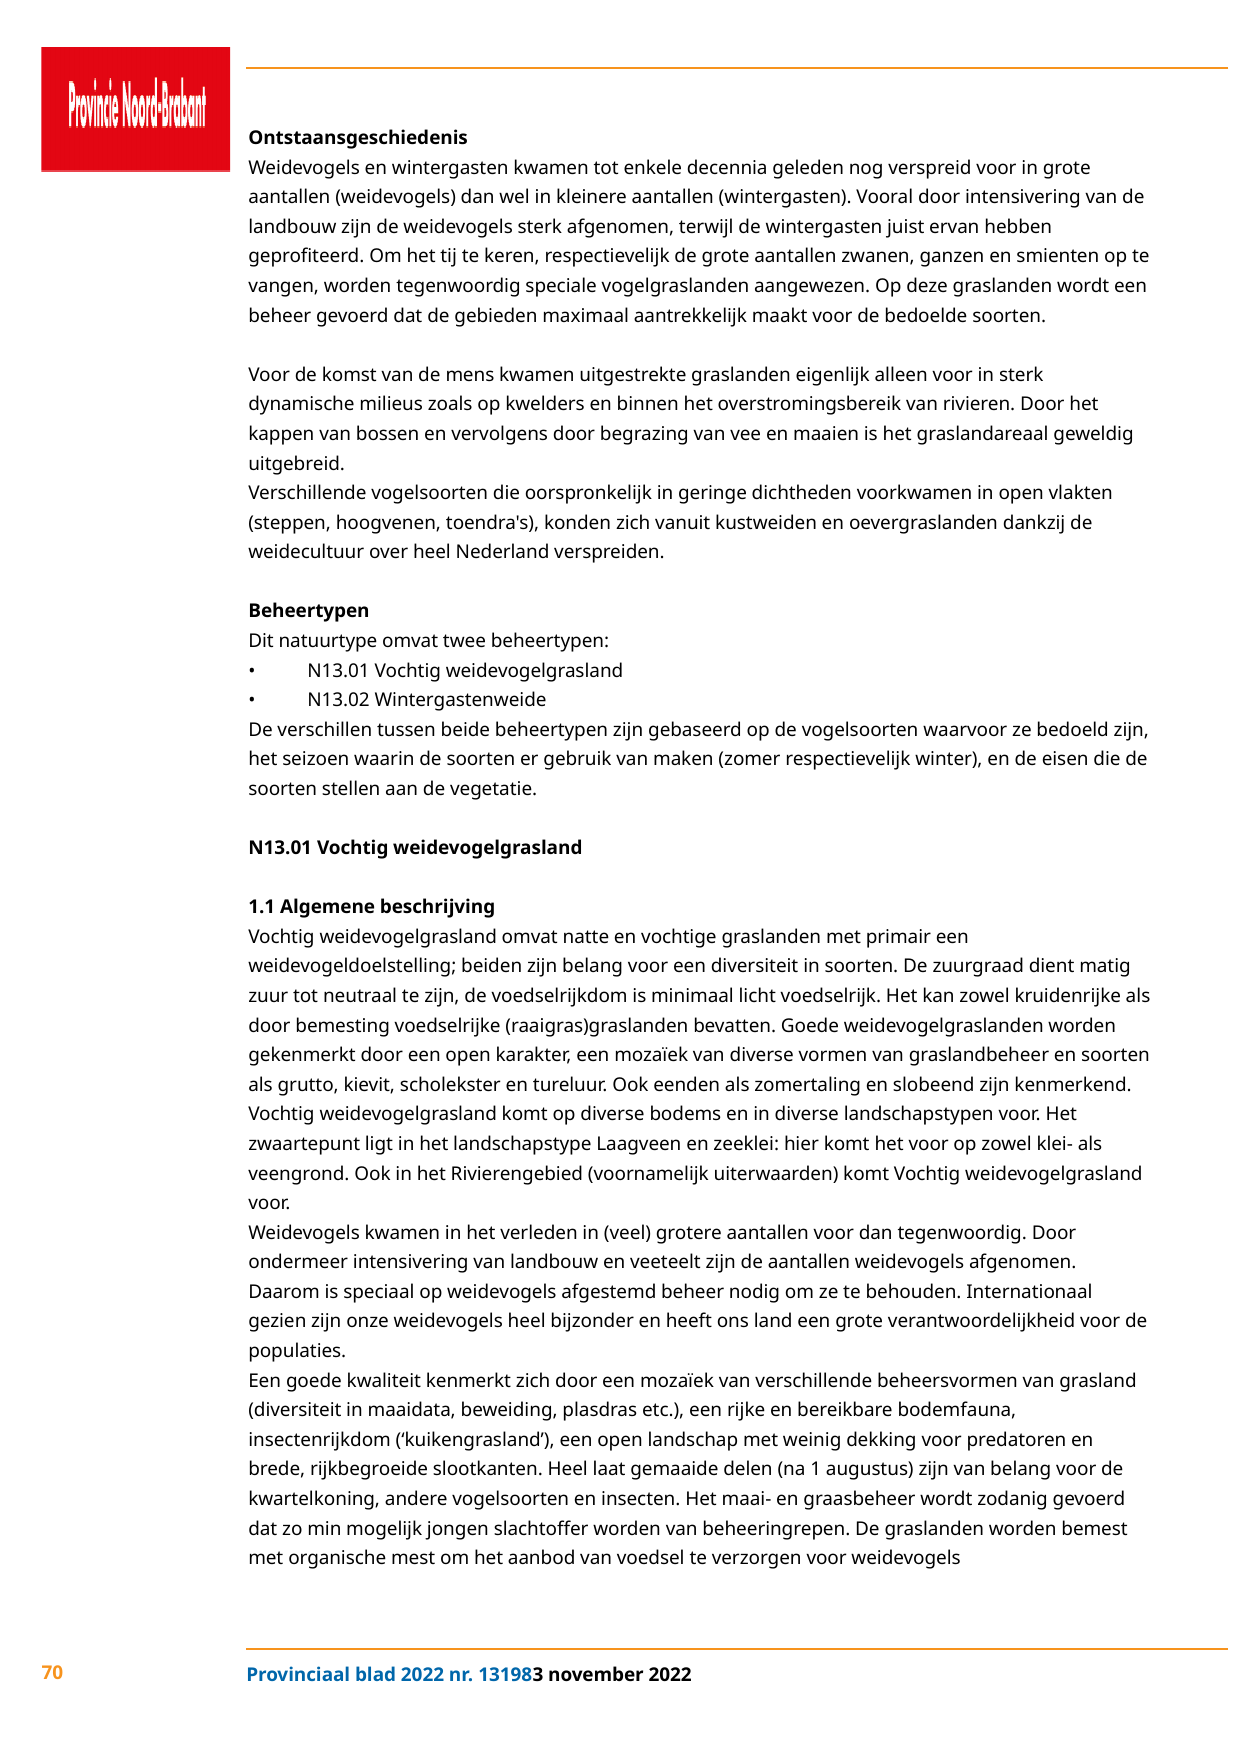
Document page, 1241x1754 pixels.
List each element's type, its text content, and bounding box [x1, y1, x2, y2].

picture [41, 47, 231, 172]
text Dit natuurtype omvat twee beheertypen: [248, 627, 1152, 653]
text 1.1 Algemene beschrijving [248, 893, 1152, 919]
list N13.02 Wintergastenweide [248, 686, 1152, 712]
text Beheertypen [248, 598, 1152, 623]
text De verschillen tussen beide beheertypen zijn gebaseerd op de vogelsoorten waarvoor ze bedoeld zijn, het seizoen waarin de soorten er gebruik van maken (zomer respectievelijk winter), en de eisen die de soorten stellen aan de vegetatie. [248, 716, 1152, 801]
text Vochtig weidevogelgrasland omvat natte en vochtige graslanden met primair een weidevogeldoelstelling; beiden zijn belang voor een diversiteit in soorten. De zuurgraad dient matig zuur tot neutraal te zijn, de voedselrijkdom is minimaal licht voedselrijk. Het kan zowel kruidenrijke als door bemesting voedselrijke (raaigras)graslanden bevatten. Goede weidevogelgraslanden worden gekenmerkt door een open karakter, een mozaïek van diverse vormen van graslandbeheer en soorten als grutto, kievit, scholekster en tureluur. Ook eenden als zomertaling en slobeend zijn kenmerkend. Vochtig weidevogelgrasland komt op diverse bodems en in diverse landschapstypen voor. Het zwaartepunt ligt in het landschapstype Laagveen en zeeklei: hier komt het voor op zowel klei- als veengrond. Ook in het Rivierengebied (voornamelijk uiterwaarden) komt Vochtig weidevogelgrasland voor. [248, 923, 1152, 1215]
text Voor de komst van de mens kwamen uitgestrekte graslanden eigenlijk alleen voor in sterk dynamische milieus zoals op kwelders en binnen het overstromingsbereik van rivieren. Door het kappen van bossen en vervolgens door begrazing van vee en maaien is het graslandareaal geweldig uitgebreid. [248, 361, 1152, 476]
text N13.01 Vochtig weidevogelgrasland [248, 834, 1152, 860]
text Weidevogels kwamen in het verleden in (veel) grotere aantallen voor dan tegenwoordig. Door ondermeer intensivering van landbouw en veeteelt zijn de aantallen weidevogels afgenomen. Daarom is speciaal op weidevogels afgestemd beheer nodig om ze te behouden. Internationaal gezien zijn onze weidevogels heel bijzonder en heeft ons land een grote verantwoordelijkheid voor de populaties. [248, 1219, 1152, 1363]
text Ontstaansgeschiedenis [248, 124, 1152, 150]
text Een goede kwaliteit kenmerkt zich door een mozaïek van verschillende beheersvormen van grasland (diversiteit in maaidata, beweiding, plasdras etc.), een rijke en bereikbare bodemfauna, insectenrijkdom (‘kuikengrasland’), een open landschap met weinig dekking voor predatoren en brede, rijkbegroeide slootkanten. Heel laat gemaaide delen (na 1 augustus) zijn van belang voor de kwartelkoning, andere vogelsoorten en insecten. Het maai- en graasbeheer wordt zodanig gevoerd dat zo min mogelijk jongen slachtoffer worden van beheeringrepen. De graslanden worden bemest met organische mest om het aanbod van voedsel te verzorgen voor weidevogels [248, 1367, 1152, 1570]
text Verschillende vogelsoorten die oorspronkelijk in geringe dichtheden voorkwamen in open vlakten (steppen, hoogvenen, toendra's), konden zich vanuit kustweiden en oevergraslanden dankzij de weidecultuur over heel Nederland verspreiden. [248, 479, 1152, 564]
list N13.01 Vochtig weidevogelgrasland [248, 657, 1152, 683]
text Weidevogels en wintergasten kwamen tot enkele decennia geleden nog verspreid voor in grote aantallen (weidevogels) dan wel in kleinere aantallen (wintergasten). Vooral door intensivering van de landbouw zijn de weidevogels sterk afgenomen, terwijl de wintergasten juist ervan hebben geprofiteerd. Om het tij te keren, respectievelijk de grote aantallen zwanen, ganzen en smienten op te vangen, worden tegenwoordig speciale vogelgraslanden aangewezen. Op deze graslanden wordt een beheer gevoerd dat de gebieden maximaal aantrekkelijk maakt voor de bedoelde soorten. [248, 154, 1152, 328]
